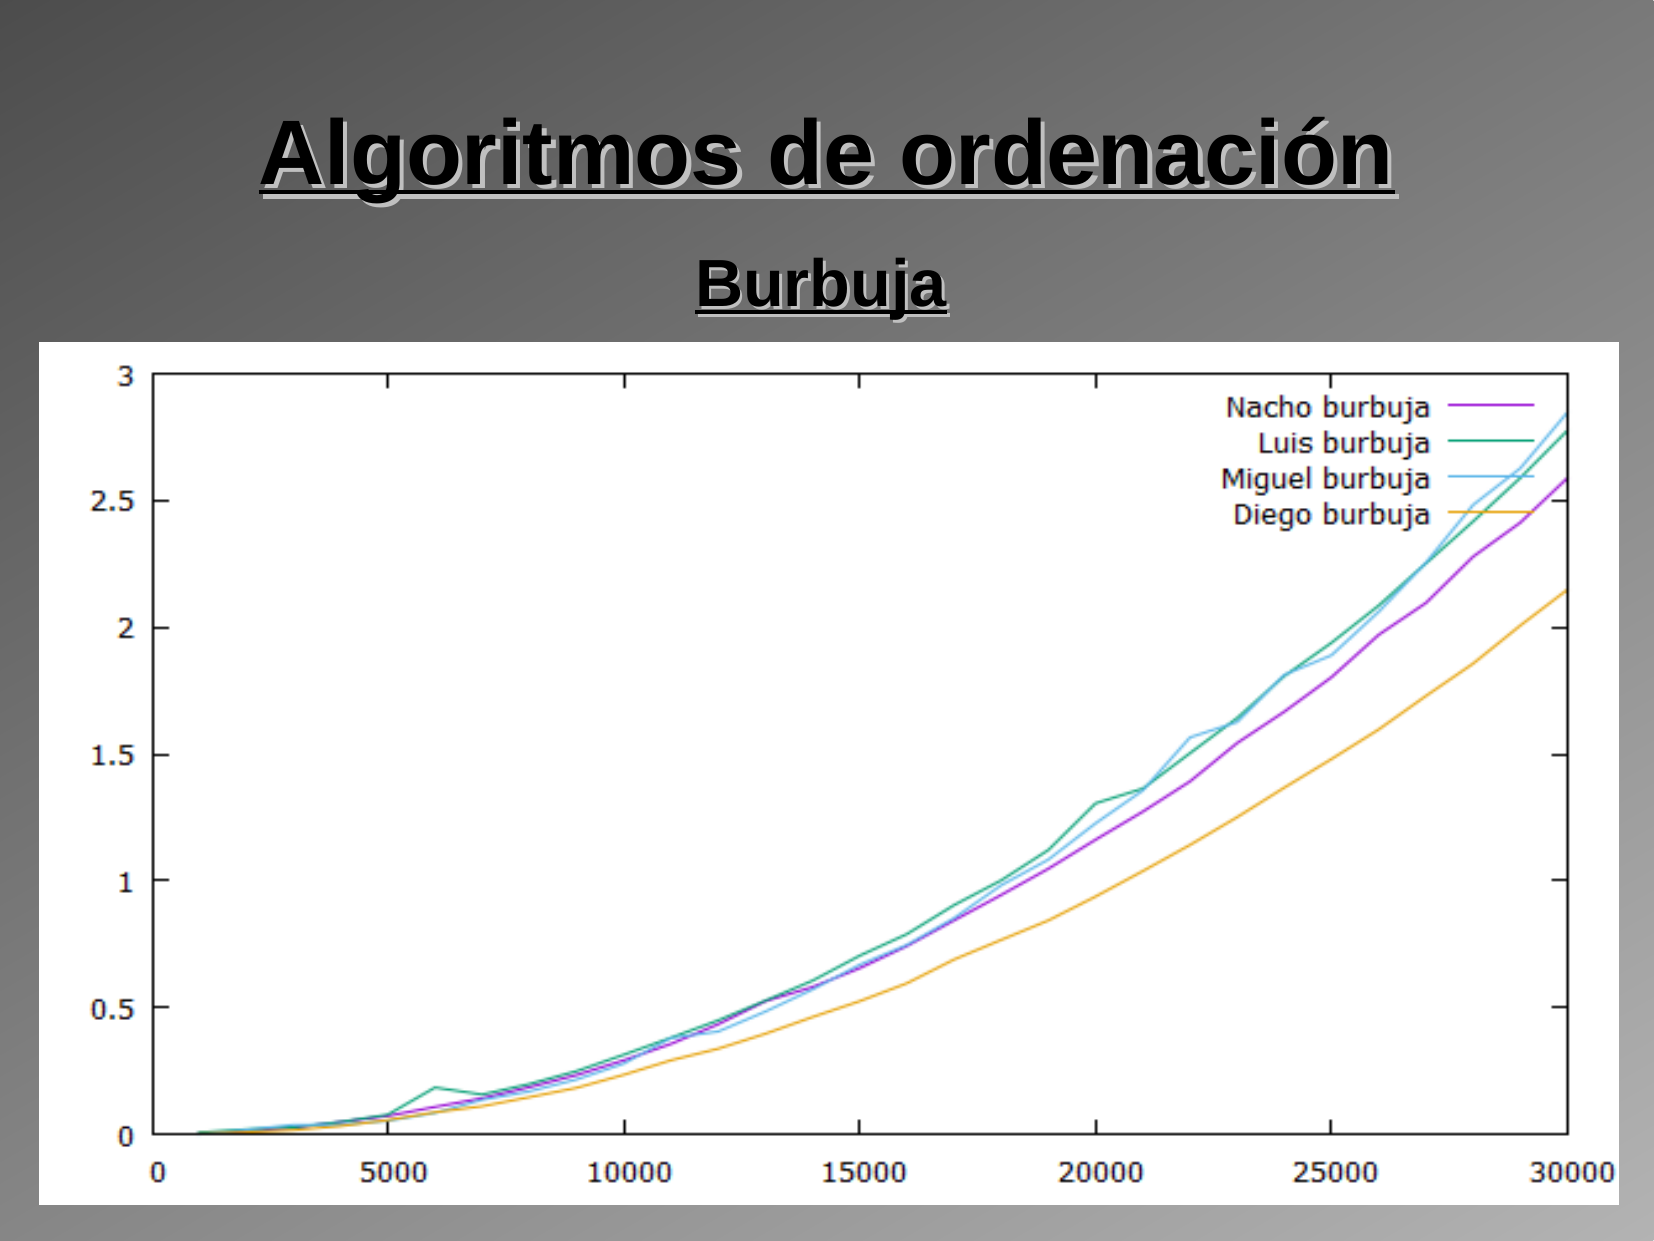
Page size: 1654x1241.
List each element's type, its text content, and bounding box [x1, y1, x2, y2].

title Algoritmos de ordenación [82, 49, 1571, 257]
picture [39, 342, 1619, 1205]
subtitle Burbuja [165, 236, 1477, 331]
